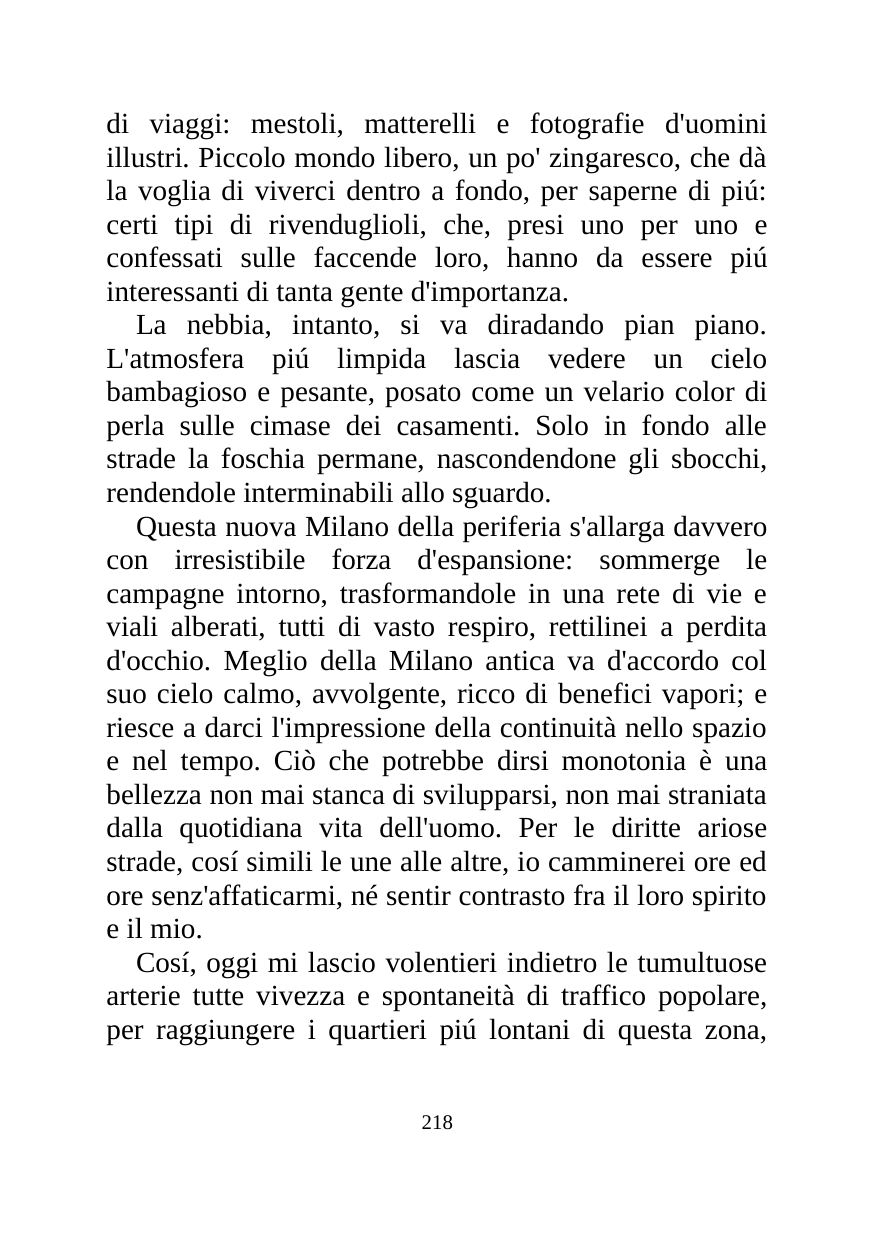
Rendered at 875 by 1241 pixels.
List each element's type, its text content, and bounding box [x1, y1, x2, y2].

text La nebbia, intanto, si va diradando pian piano. L'atmosfera piú limpida lascia vedere un cielo bambagioso e pesante, posato come un velario color di perla sulle cimase dei casamenti. Solo in fondo alle strade la foschia permane, nascondendone gli sbocchi, rendendole interminabili allo sguardo. [106, 307, 768, 509]
text Cosí, oggi mi lascio volentieri indietro le tumultuose arterie tutte vivezza e spontaneità di traffico popolare, per raggiungere i quartieri piú lontani di questa zona, [106, 945, 768, 1045]
text Questa nuova Milano della periferia s'allarga davvero con irresistibile forza d'espansione: sommerge le campagne intorno, trasformandole in una rete di vie e viali alberati, tutti di vasto respiro, rettilinei a perdita d'occhio. Meglio della Milano antica va d'accordo col suo cielo calmo, avvolgente, ricco di benefici vapori; e riesce a darci l'impressione della continuità nello spazio e nel tempo. Ciò che potrebbe dirsi monotonia è una bellezza non mai stanca di svilupparsi, non mai straniata dalla quotidiana vita dell'uomo. Per le diritte ariose strade, cosí simili le une alle altre, io camminerei ore ed ore senz'affaticarmi, né sentir contrasto fra il loro spirito e il mio. [106, 509, 768, 945]
text di viaggi: mestoli, matterelli e fotografie d'uomini illustri. Piccolo mondo libero, un po' zingaresco, che dà la voglia di viverci dentro a fondo, per saperne di piú: certi tipi di rivenduglioli, che, presi uno per uno e confessati sulle faccende loro, hanno da essere piú interessanti di tanta gente d'importanza. [106, 106, 768, 307]
